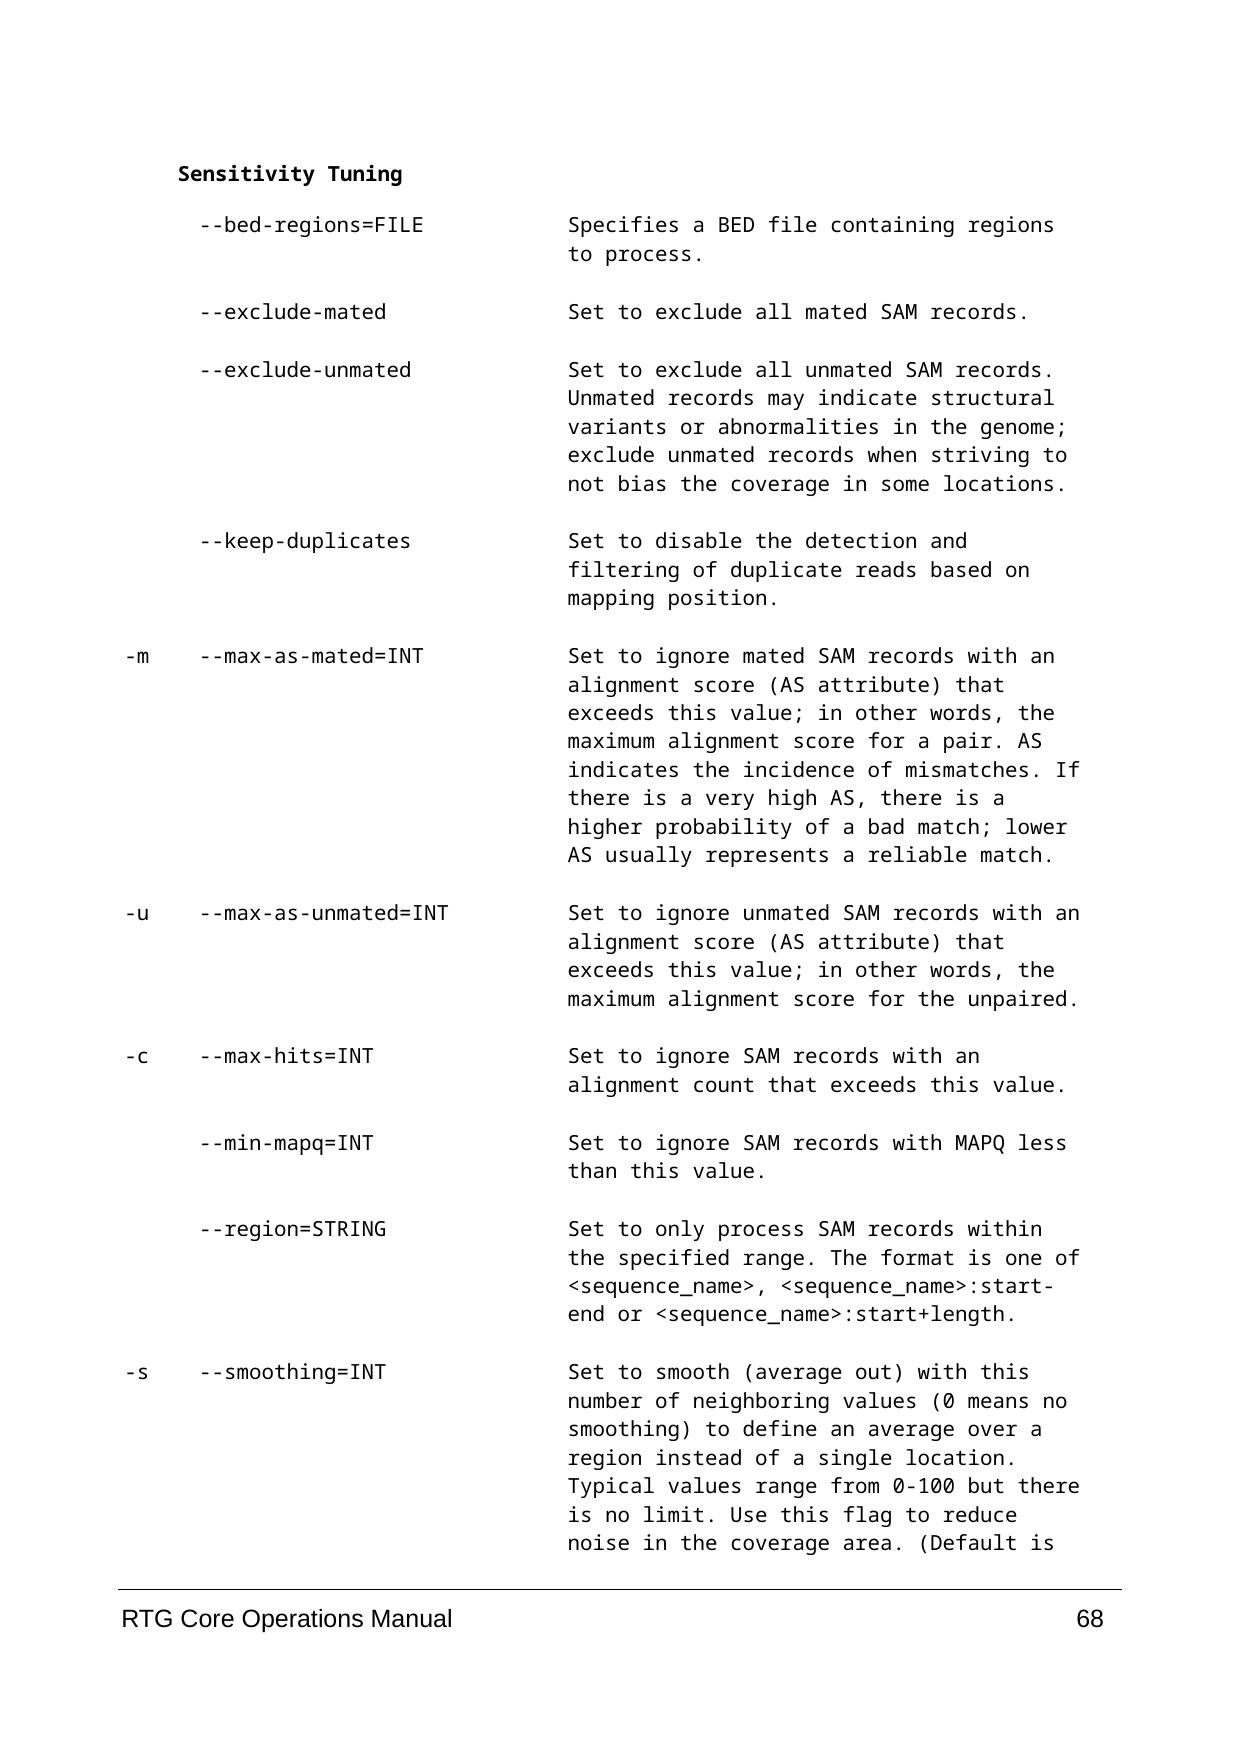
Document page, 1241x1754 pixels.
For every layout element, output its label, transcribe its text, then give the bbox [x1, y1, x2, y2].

table_cell -u [118, 887, 193, 1030]
table_cell Set to exclude all mated SAM records. [561, 285, 1093, 343]
table_cell --max-as-unmated=INT [193, 887, 561, 1030]
table_cell Set to ignore unmated SAM records with an alignment score (AS attribute) that exceeds this value; in other words, the maximum alignment score for the unpaired. [561, 887, 1093, 1030]
table_cell --region=STRING [193, 1203, 561, 1346]
table_cell --keep-duplicates [193, 515, 561, 629]
table_cell --min-mapq=INT [193, 1116, 561, 1202]
table_cell -c [118, 1030, 193, 1116]
table_header --bed-regions=FILE [193, 199, 561, 285]
text Sensitivity Tuning [177, 159, 1122, 187]
table_cell Set to ignore SAM records with an alignment count that exceeds this value. [561, 1030, 1093, 1116]
table_cell Set to smooth (average out) with this number of neighboring values (0 means no smoothing) to define an average over a region instead of a single location. Typical values range from 0-100 but there is no limit. Use this flag to reduce noise in the coverage area. (Default is [561, 1346, 1093, 1557]
table_cell Set to exclude all unmated SAM records. Unmated records may indicate structural variants or abnormalities in the genome; exclude unmated records when striving to not bias the coverage in some locations. [561, 343, 1093, 515]
table_cell [118, 285, 193, 343]
table_cell [118, 515, 193, 629]
table_cell -s [118, 1346, 193, 1557]
table_header [118, 199, 193, 285]
table_cell [118, 1203, 193, 1346]
table_cell --smoothing=INT [193, 1346, 561, 1557]
table_cell -m [118, 630, 193, 887]
table_cell --max-hits=INT [193, 1030, 561, 1116]
table_cell Set to only process SAM records within the specified range. The format is one of <sequence_name>, <sequence_name>:start-end or <sequence_name>:start+length. [561, 1203, 1093, 1346]
table_cell [118, 343, 193, 515]
table_header Specifies a BED file containing regions to process. [561, 199, 1093, 285]
table_cell --max-as-mated=INT [193, 630, 561, 887]
table_cell Set to disable the detection and filtering of duplicate reads based on mapping position. [561, 515, 1093, 629]
table_cell Set to ignore SAM records with MAPQ less than this value. [561, 1116, 1093, 1202]
table_cell --exclude-unmated [193, 343, 561, 515]
table_cell [118, 1116, 193, 1202]
table_cell --exclude-mated [193, 285, 561, 343]
table_cell Set to ignore mated SAM records with an alignment score (AS attribute) that exceeds this value; in other words, the maximum alignment score for a pair. AS indicates the incidence of mismatches. If there is a very high AS, there is a higher probability of a bad match; lower AS usually represents a reliable match. [561, 630, 1093, 887]
